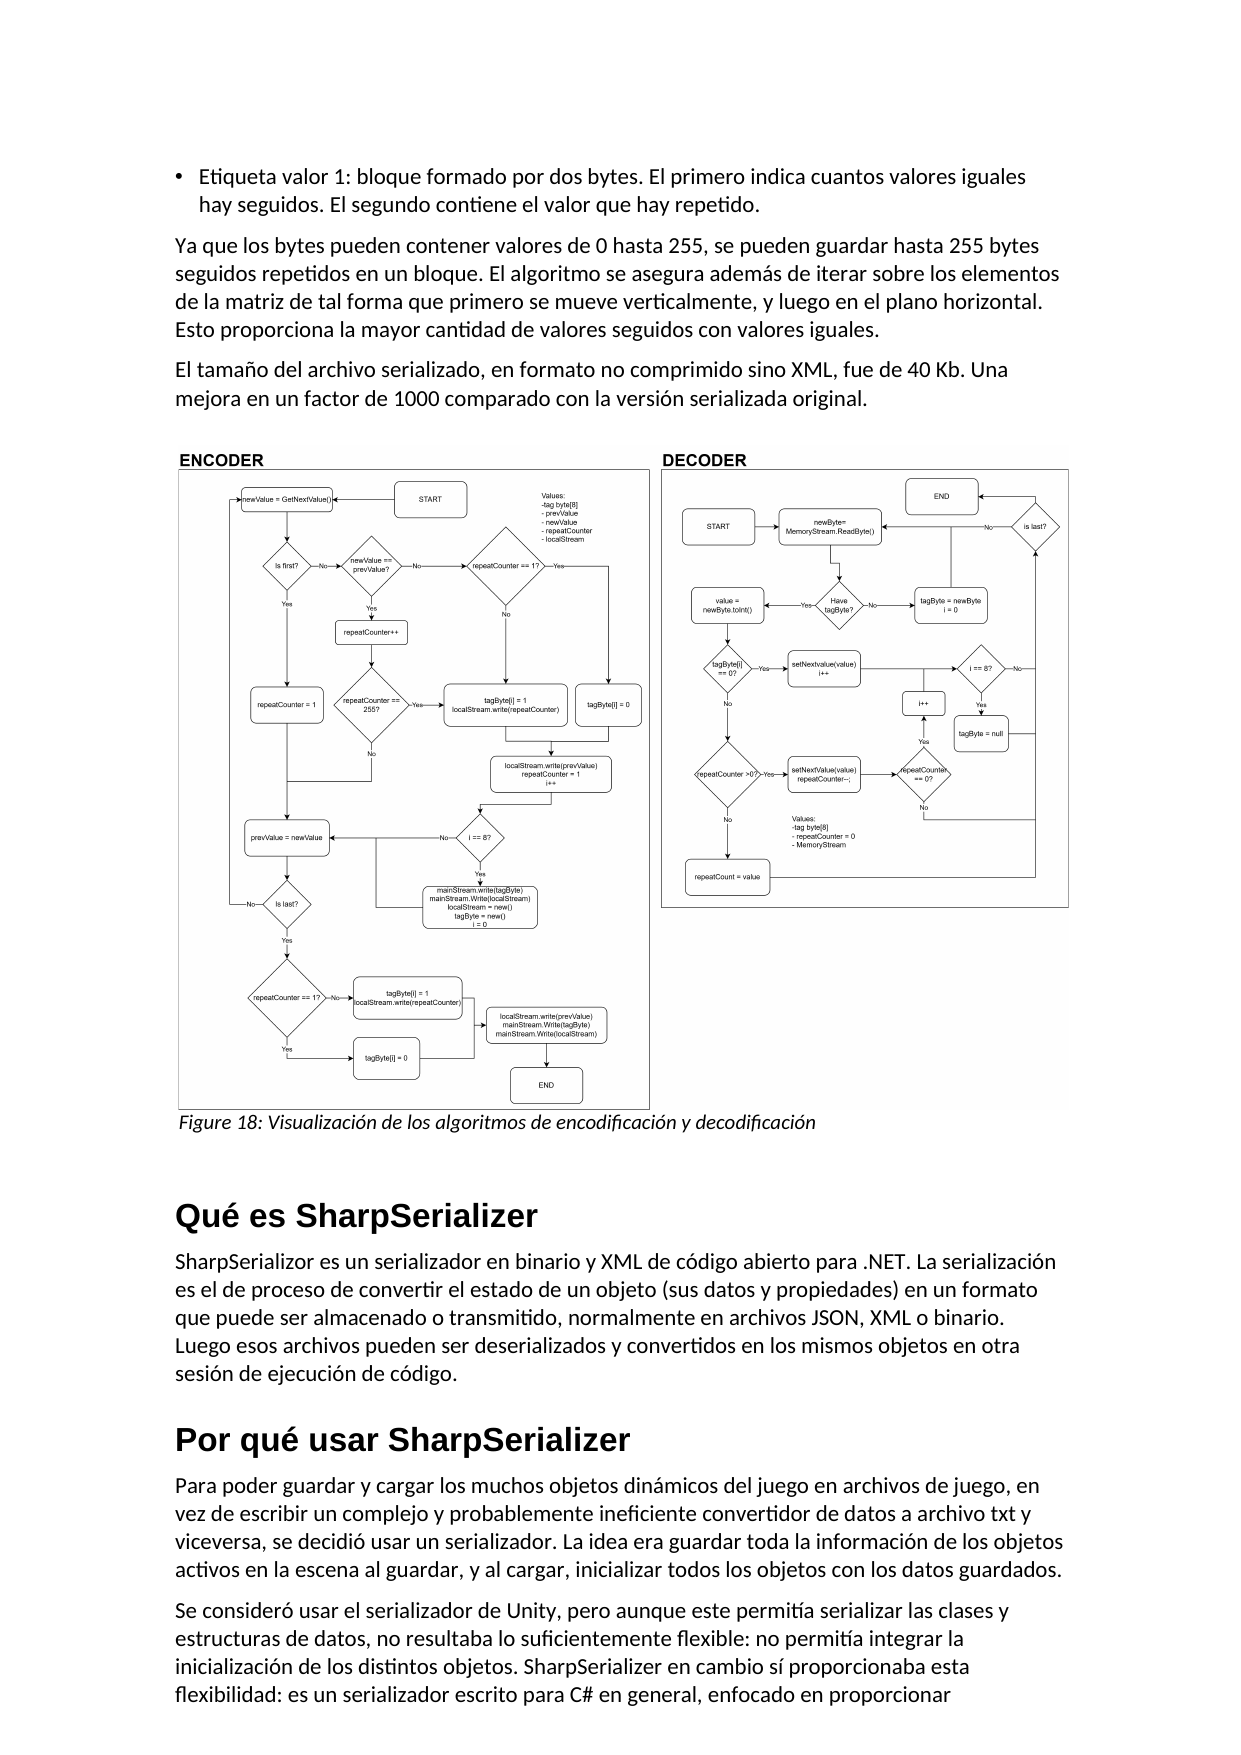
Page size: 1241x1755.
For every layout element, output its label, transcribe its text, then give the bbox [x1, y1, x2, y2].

subtitle Qué es SharpSerializer [175, 1196, 1065, 1234]
text SharpSerializor es un serializador en binario y XML de código abierto para .NET. La serialización es el de proceso de convertir el estado de un objeto (sus datos y propiedades) en un formato que puede ser almacenado o transmitido, normalmente en archivos JSON, XML o binario. Luego esos archivos pueden ser deserializados y convertidos en los mismos objetos en otra sesión de ejecución de código. [175, 1247, 1065, 1387]
subtitle Por qué usar SharpSerializer [175, 1420, 1065, 1459]
list Etiqueta valor 1: bloque formado por dos bytes. El primero indica cuantos valores iguales hay seguidos. El segundo contiene el valor que hay repetido. [175, 162, 1065, 218]
picture [178, 445, 1069, 1110]
text Se consideró usar el serializador de Unity, pero aunque este permitía serializar las clases y estructuras de datos, no resultaba lo suficientemente flexible: no permitía integrar la inicialización de los distintos objetos. SharpSerializer en cambio sí proporcionaba esta flexibilidad: es un serializador escrito para C# en general, enfocado en proporcionar [175, 1596, 1065, 1708]
text Para poder guardar y cargar los muchos objetos dinámicos del juego en archivos de juego, en vez de escribir un complejo y probablemente ineficiente convertidor de datos a archivo txt y viceversa, se decidió usar un serializador. La idea era guardar toda la información de los objetos activos en la escena al guardar, y al cargar, inicializar todos los objetos con los datos guardados. [175, 1471, 1065, 1583]
text El tamaño del archivo serializado, en formato no comprimido sino XML, fue de 40 Kb. Una mejora en un factor de 1000 comparado con la versión serializada original. [175, 356, 1065, 412]
text Figure 18: Visualización de los algoritmos de encodificación y decodificación [178, 1110, 1069, 1135]
text Ya que los bytes pueden contener valores de 0 hasta 255, se pueden guardar hasta 255 bytes seguidos repetidos en un bloque. El algoritmo se asegura además de iterar sobre los elementos de la matriz de tal forma que primero se mueve verticalmente, y luego en el plano horizontal. Esto proporciona la mayor cantidad de valores seguidos con valores iguales. [175, 231, 1065, 343]
